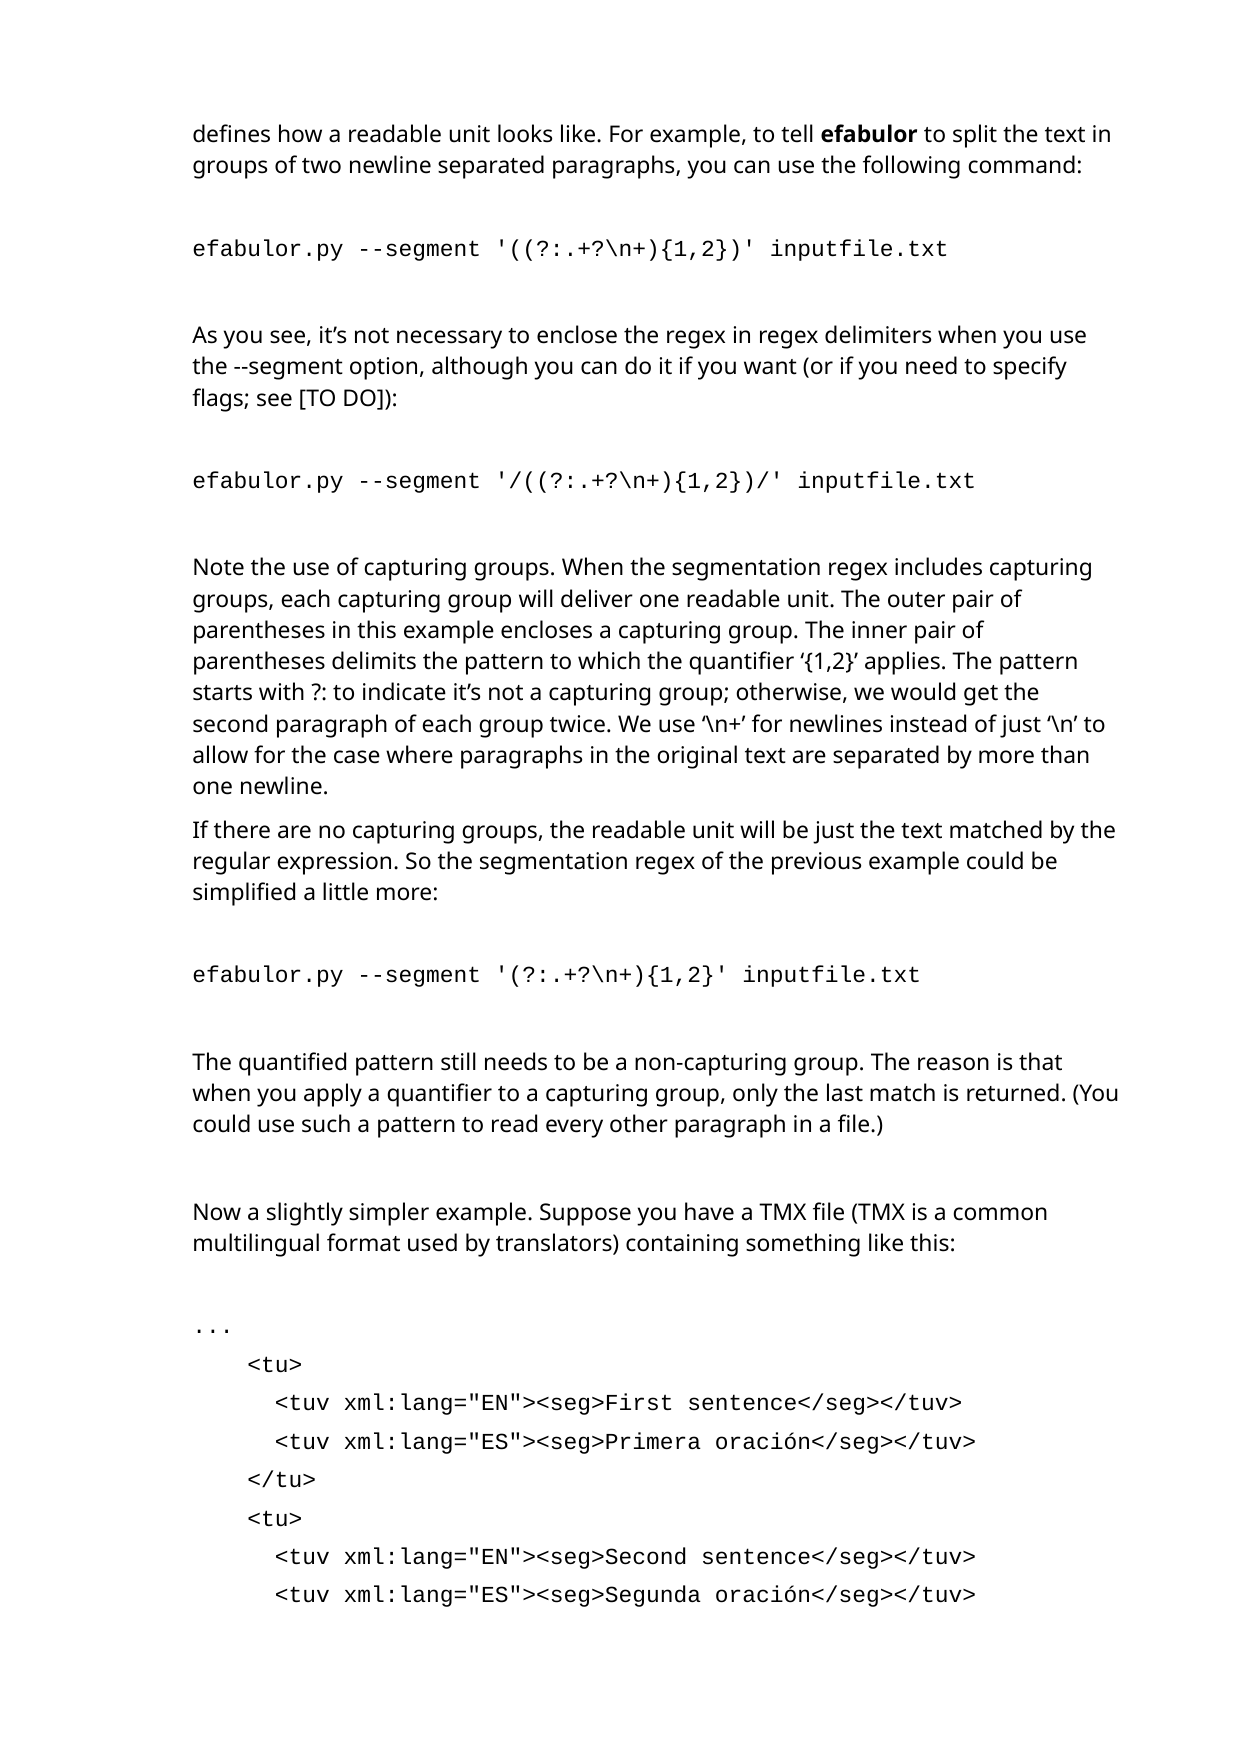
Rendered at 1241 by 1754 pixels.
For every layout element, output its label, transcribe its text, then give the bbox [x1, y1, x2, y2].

text <tuv xml:lang="EN"><seg>Second sentence</seg></tuv> [192, 1545, 1122, 1571]
text <tuv xml:lang="ES"><seg>Primera oración</seg></tuv> [192, 1430, 1122, 1456]
text If there are no capturing groups, the readable unit will be just the text matched by the regular expression. So the segmentation regex of the previous example could be simplified a little more: [192, 814, 1122, 907]
text <tuv xml:lang="ES"><seg>Segunda oración</seg></tuv> [192, 1584, 1122, 1610]
text The quantified pattern still needs to be a non-capturing group. The reason is that when you apply a quantifier to a capturing group, only the last match is returned. (You could use such a pattern to read every other paragraph in a file.) [192, 1046, 1122, 1140]
text Now a slightly simpler example. Suppose you have a TMX file (TMX is a common multilingual format used by translators) containing something like this: [192, 1196, 1122, 1258]
text <tuv xml:lang="EN"><seg>First sentence</seg></tuv> [192, 1392, 1122, 1417]
text ... [192, 1315, 1122, 1341]
text <tu> [192, 1507, 1122, 1533]
text <tu> [192, 1353, 1122, 1379]
text efabulor.py --segment '/((?:.+?\n+){1,2})/' inputfile.txt [192, 469, 1122, 495]
text efabulor.py --segment '((?:.+?\n+){1,2})' inputfile.txt [192, 237, 1122, 263]
text Note the use of capturing groups. When the segmentation regex includes capturing groups, each capturing group will deliver one readable unit. The outer pair of parentheses in this example encloses a capturing group. The inner pair of parentheses delimits the pattern to which the quantifier ‘{1,2}’ applies. The pattern starts with ?: to indicate it’s not a capturing group; otherwise, we would get the second paragraph of each group twice. We use ‘\n+’ for newlines instead of just ‘\n’ to allow for the case where paragraphs in the original text are separated by more than one newline. [192, 551, 1122, 801]
text defines how a readable unit looks like. For example, to tell efabulor to split the text in groups of two newline separated paragraphs, you can use the following command: [192, 118, 1122, 181]
text </tu> [192, 1468, 1122, 1494]
text As you see, it’s not necessary to enclose the regex in regex delimiters when you use the --segment option, although you can do it if you want (or if you need to specify flags; see [TO DO]): [192, 319, 1122, 413]
text efabulor.py --segment '(?:.+?\n+){1,2}' inputfile.txt [192, 964, 1122, 990]
